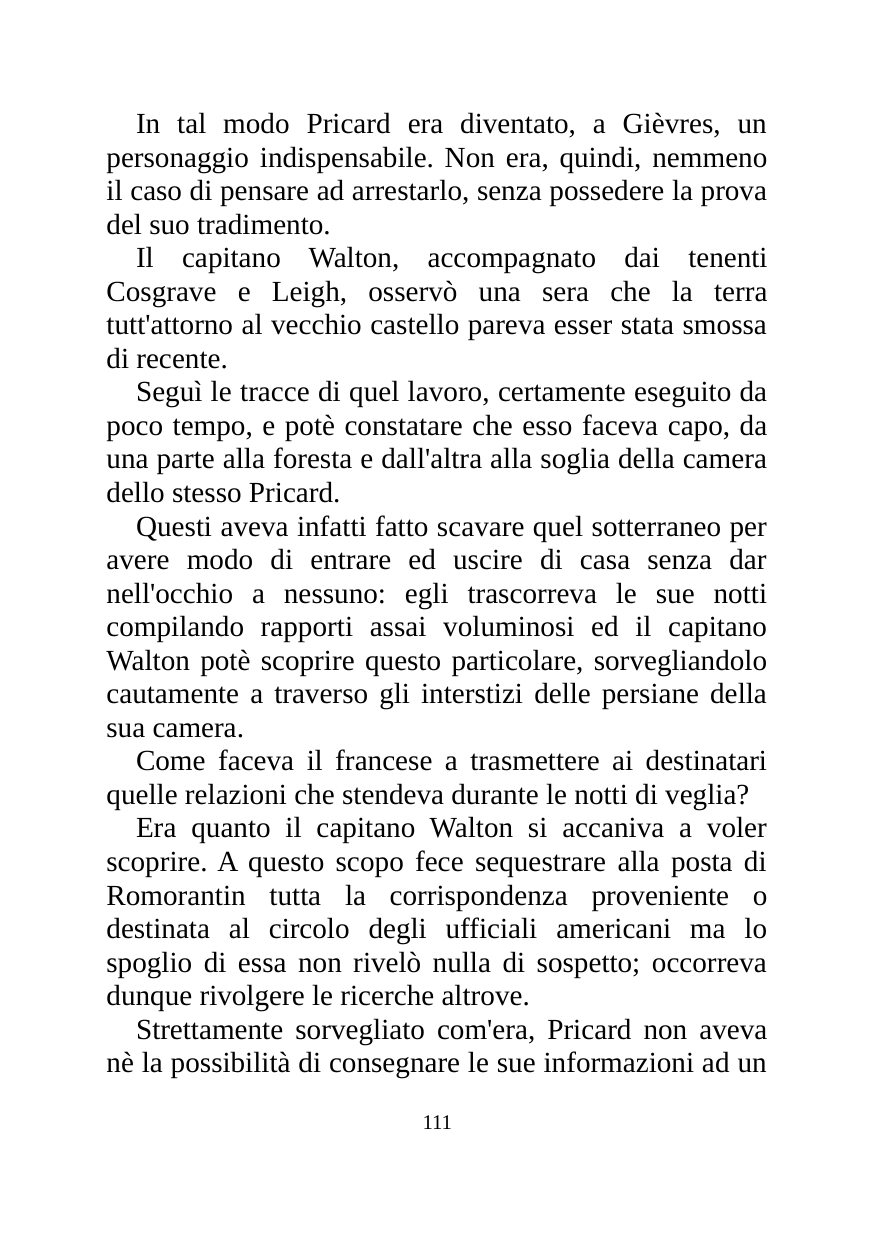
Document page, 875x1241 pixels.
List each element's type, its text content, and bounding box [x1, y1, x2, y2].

text Questi aveva infatti fatto scavare quel sotterraneo per avere modo di entrare ed uscire di casa senza dar nell'occhio a nessuno: egli trascorreva le sue notti compilando rapporti assai voluminosi ed il capitano Walton potè scoprire questo particolare, sorvegliandolo cautamente a traverso gli interstizi delle persiane della sua camera. [106, 509, 768, 743]
text Seguì le tracce di quel lavoro, certamente eseguito da poco tempo, e potè constatare che esso faceva capo, da una parte alla foresta e dall'altra alla soglia della camera dello stesso Pricard. [106, 374, 768, 509]
text Era quanto il capitano Walton si accaniva a voler scoprire. A questo scopo fece sequestrare alla posta di Romorantin tutta la corrispondenza proveniente o destinata al circolo degli ufficiali americani ma lo spoglio di essa non rivelò nulla di sospetto; occorreva dunque rivolgere le ricerche altrove. [106, 811, 768, 1012]
text In tal modo Pricard era diventato, a Gièvres, un personaggio indispensabile. Non era, quindi, nemmeno il caso di pensare ad arrestarlo, senza possedere la prova del suo tradimento. [106, 106, 768, 240]
text Come faceva il francese a trasmettere ai destinatari quelle relazioni che stendeva durante le notti di veglia? [106, 743, 768, 811]
text Il capitano Walton, accompagnato dai tenenti Cosgrave e Leigh, osservò una sera che la terra tutt'attorno al vecchio castello pareva esser stata smossa di recente. [106, 240, 768, 374]
text Strettamente sorvegliato com'era, Pricard non aveva nè la possibilità di consegnare le sue informazioni ad un [106, 1012, 768, 1079]
